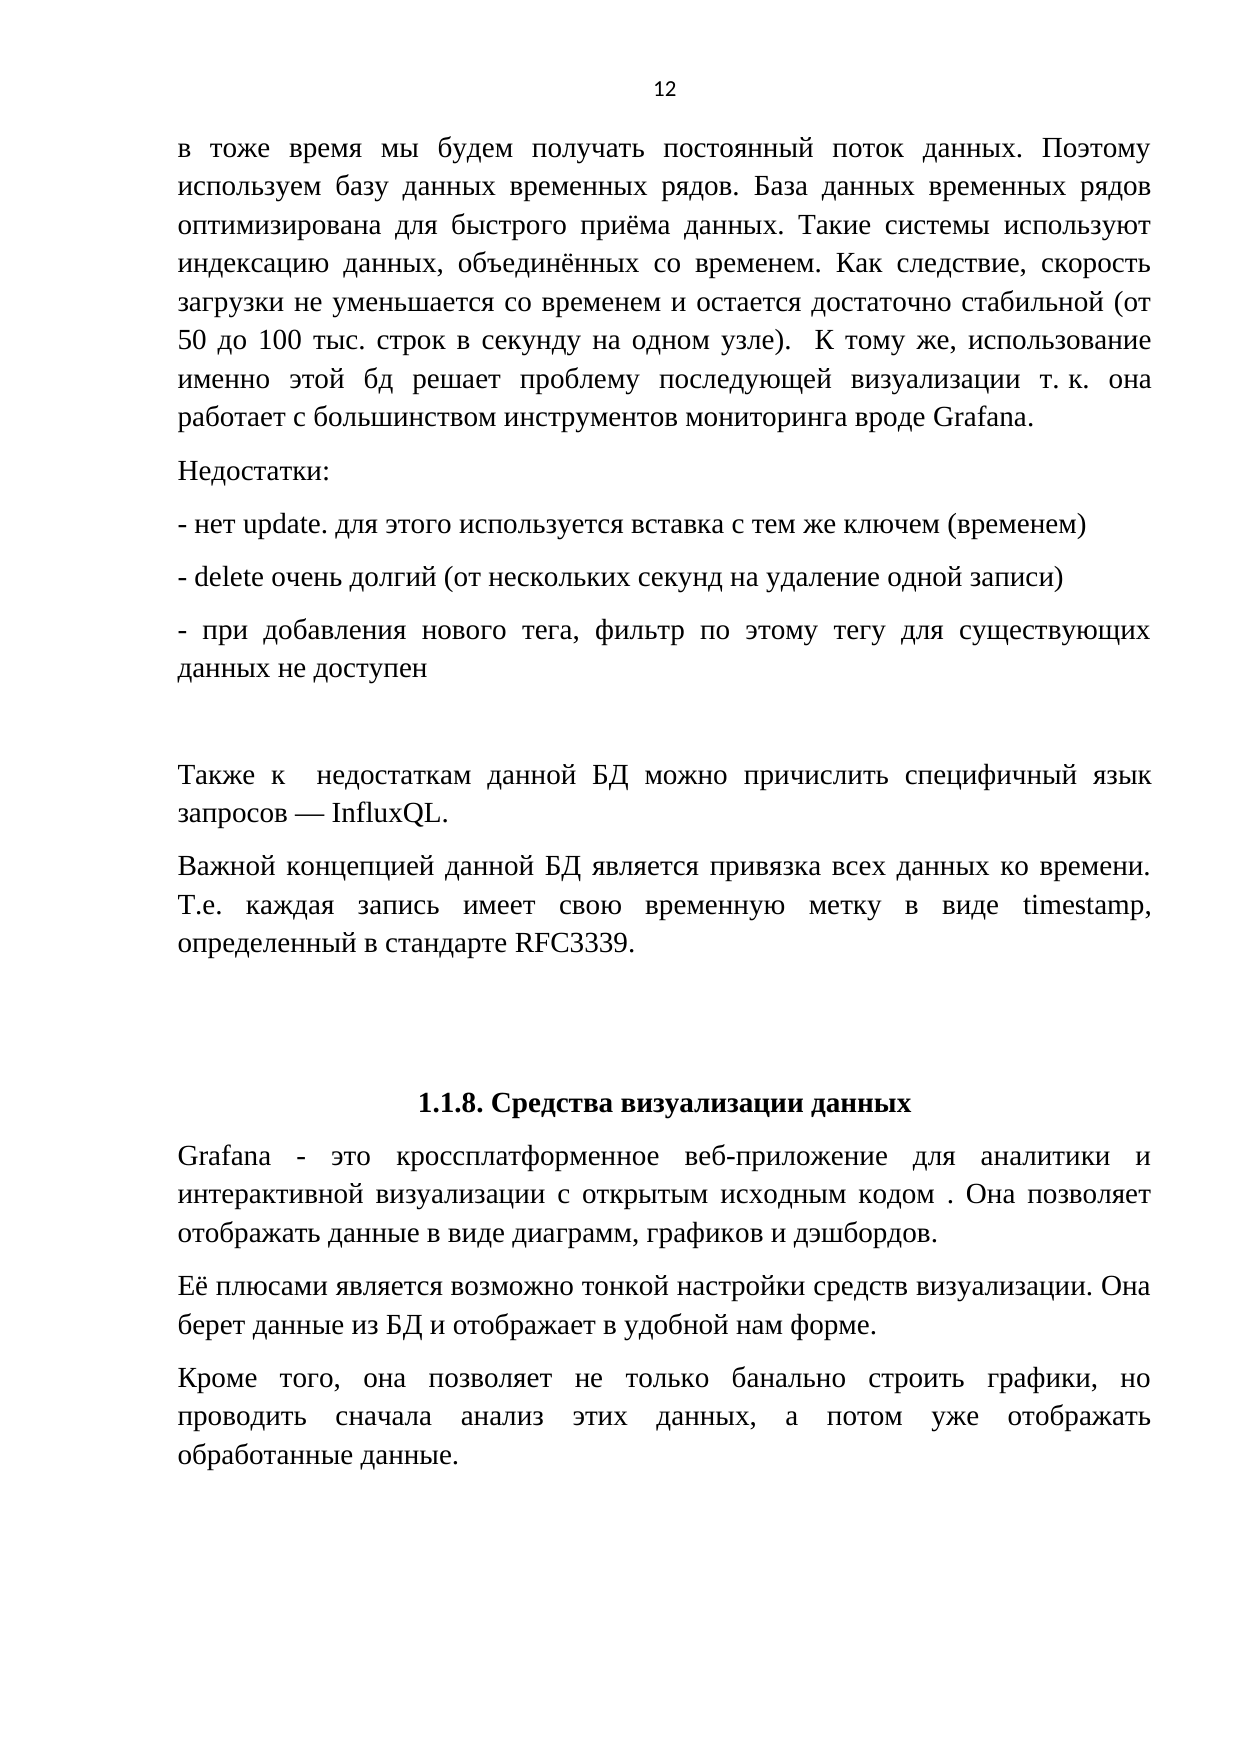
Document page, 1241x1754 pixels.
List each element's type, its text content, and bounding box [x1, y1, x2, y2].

text Её плюсами является возможно тонкой настройки средств визуализации. Она берет данные из БД и отображает в удобной нам форме. [177, 1268, 1152, 1340]
text Недостатки: [177, 453, 1152, 486]
text 1.1.8. Средства визуализации данных [177, 1085, 1152, 1118]
text Важной концепцией данной БД является привязка всех данных ко времени. Т.е. каждая запись имеет свою временную метку в виде timestamp, определенный в стандарте RFC3339. [177, 848, 1152, 959]
text Grafana - это кроссплатформенное веб-приложение для аналитики и интерактивной визуализации с открытым исходным кодом . Она позволяет отображать данные в виде диаграмм, графиков и дэшбордов. [177, 1138, 1152, 1249]
text - delete очень долгий (от нескольких секунд на удаление одной записи) [177, 559, 1152, 592]
text - нет update. для этого используется вставка с тем же ключем (временем) [177, 506, 1152, 539]
text Кроме того, она позволяет не только банально строить графики, но проводить сначала анализ этих данных, а потом уже отображать обработанные данные. [177, 1360, 1152, 1471]
text Также к недостаткам данной БД можно причислить специфичный язык запросов — InfluxQL. [177, 757, 1152, 829]
text - при добавления нового тега, фильтр по этому тегу для существующих данных не доступен [177, 612, 1152, 684]
text в тоже время мы будем получать постоянный поток данных. Поэтому используем базу данных временных рядов. База данных временных рядов оптимизирована для быстрого приёма данных. Такие системы используют индексацию данных, объединённых со временем. Как следствие, скорость загрузки не уменьшается со временем и остается достаточно стабильной (от 50 до 100 тыс. строк в секунду на одном узле). К тому же, использование именно этой бд решает проблему последующей визуализации т. к. она работает с большинством инструментов мониторинга вроде Grafana. [177, 130, 1152, 433]
